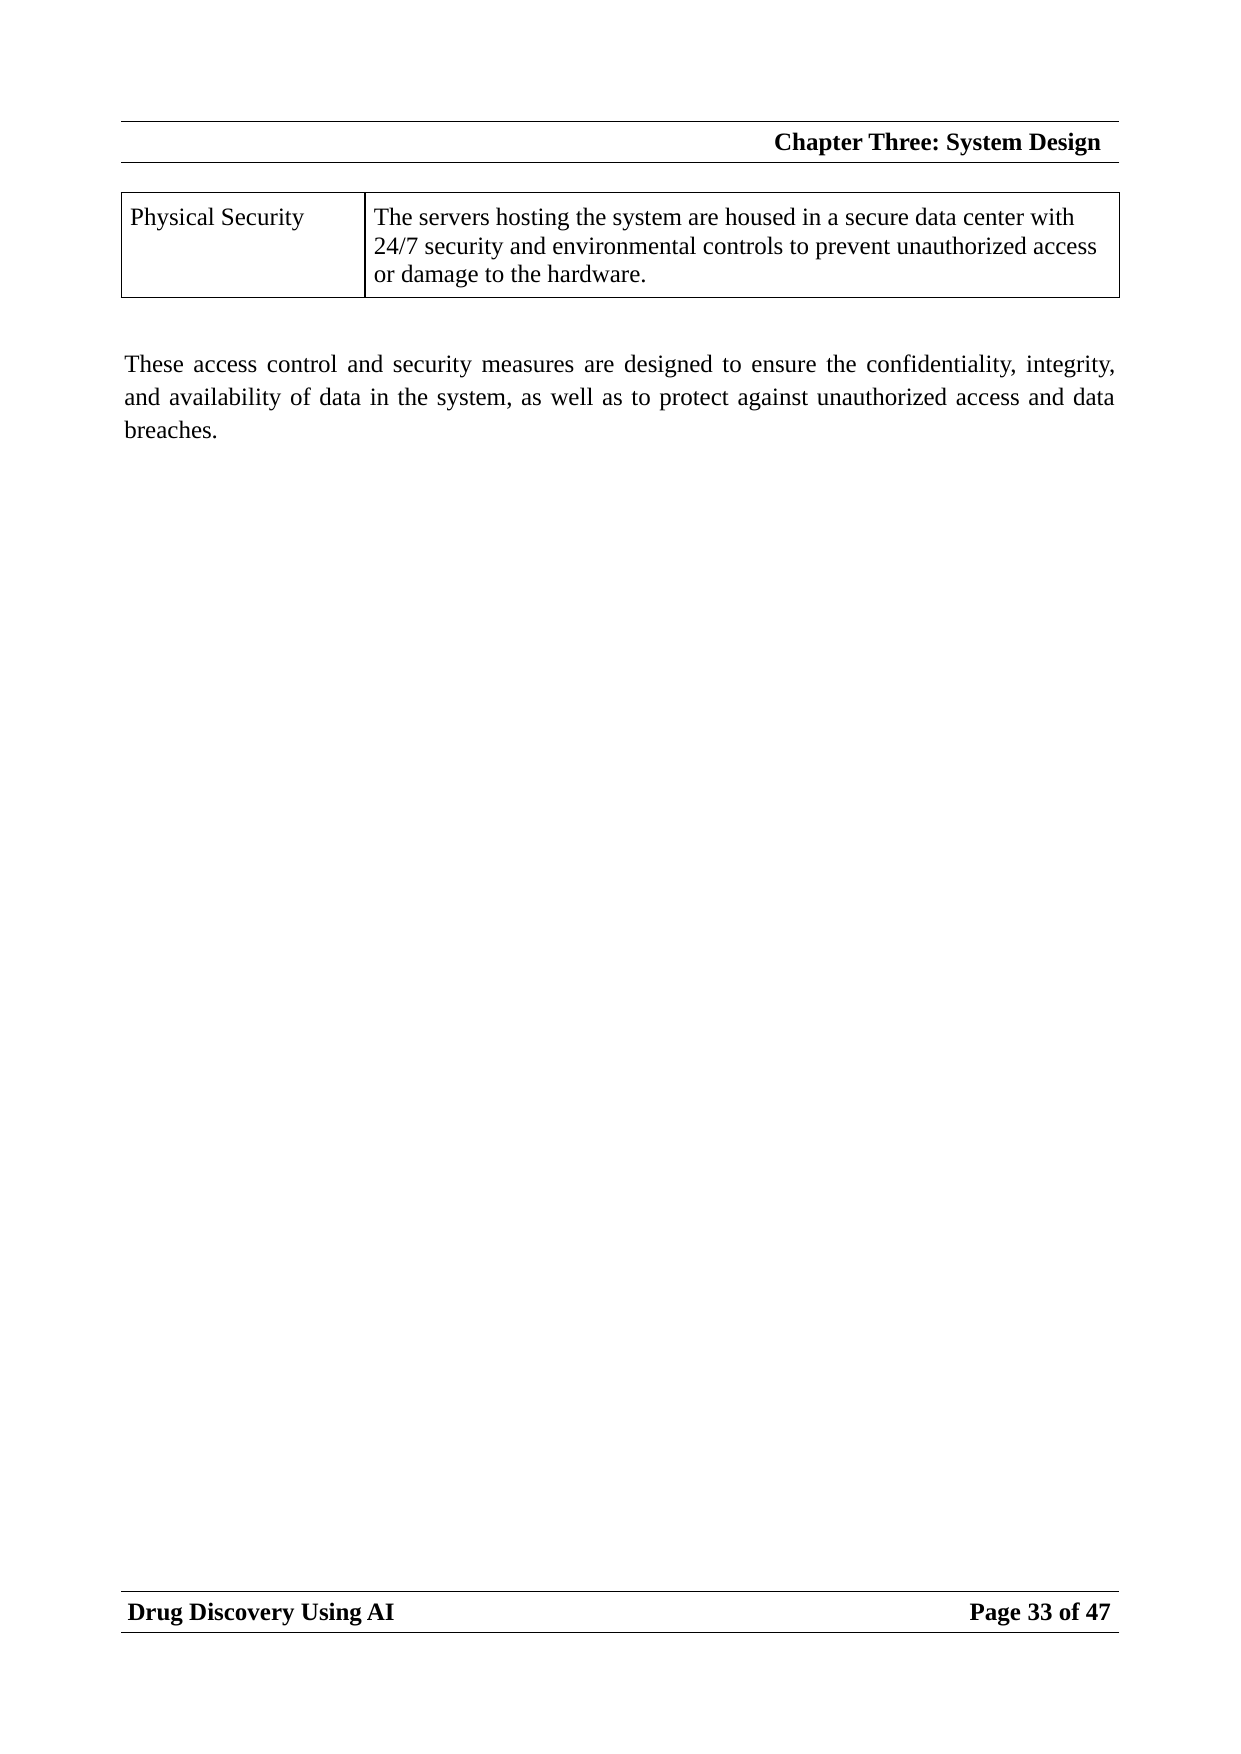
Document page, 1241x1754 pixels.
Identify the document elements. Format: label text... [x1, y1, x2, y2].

table_cell The servers hosting the system are housed in a secure data center with 24/7 security and environmental controls to prevent unauthorized access or damage to the hardware. [366, 193, 1119, 297]
text These access control and security measures are designed to ensure the confidentiality, integrity, and availability of data in the system, as well as to protect against unauthorized access and data breaches. [121, 346, 1119, 443]
table_cell Physical Security [122, 193, 364, 297]
